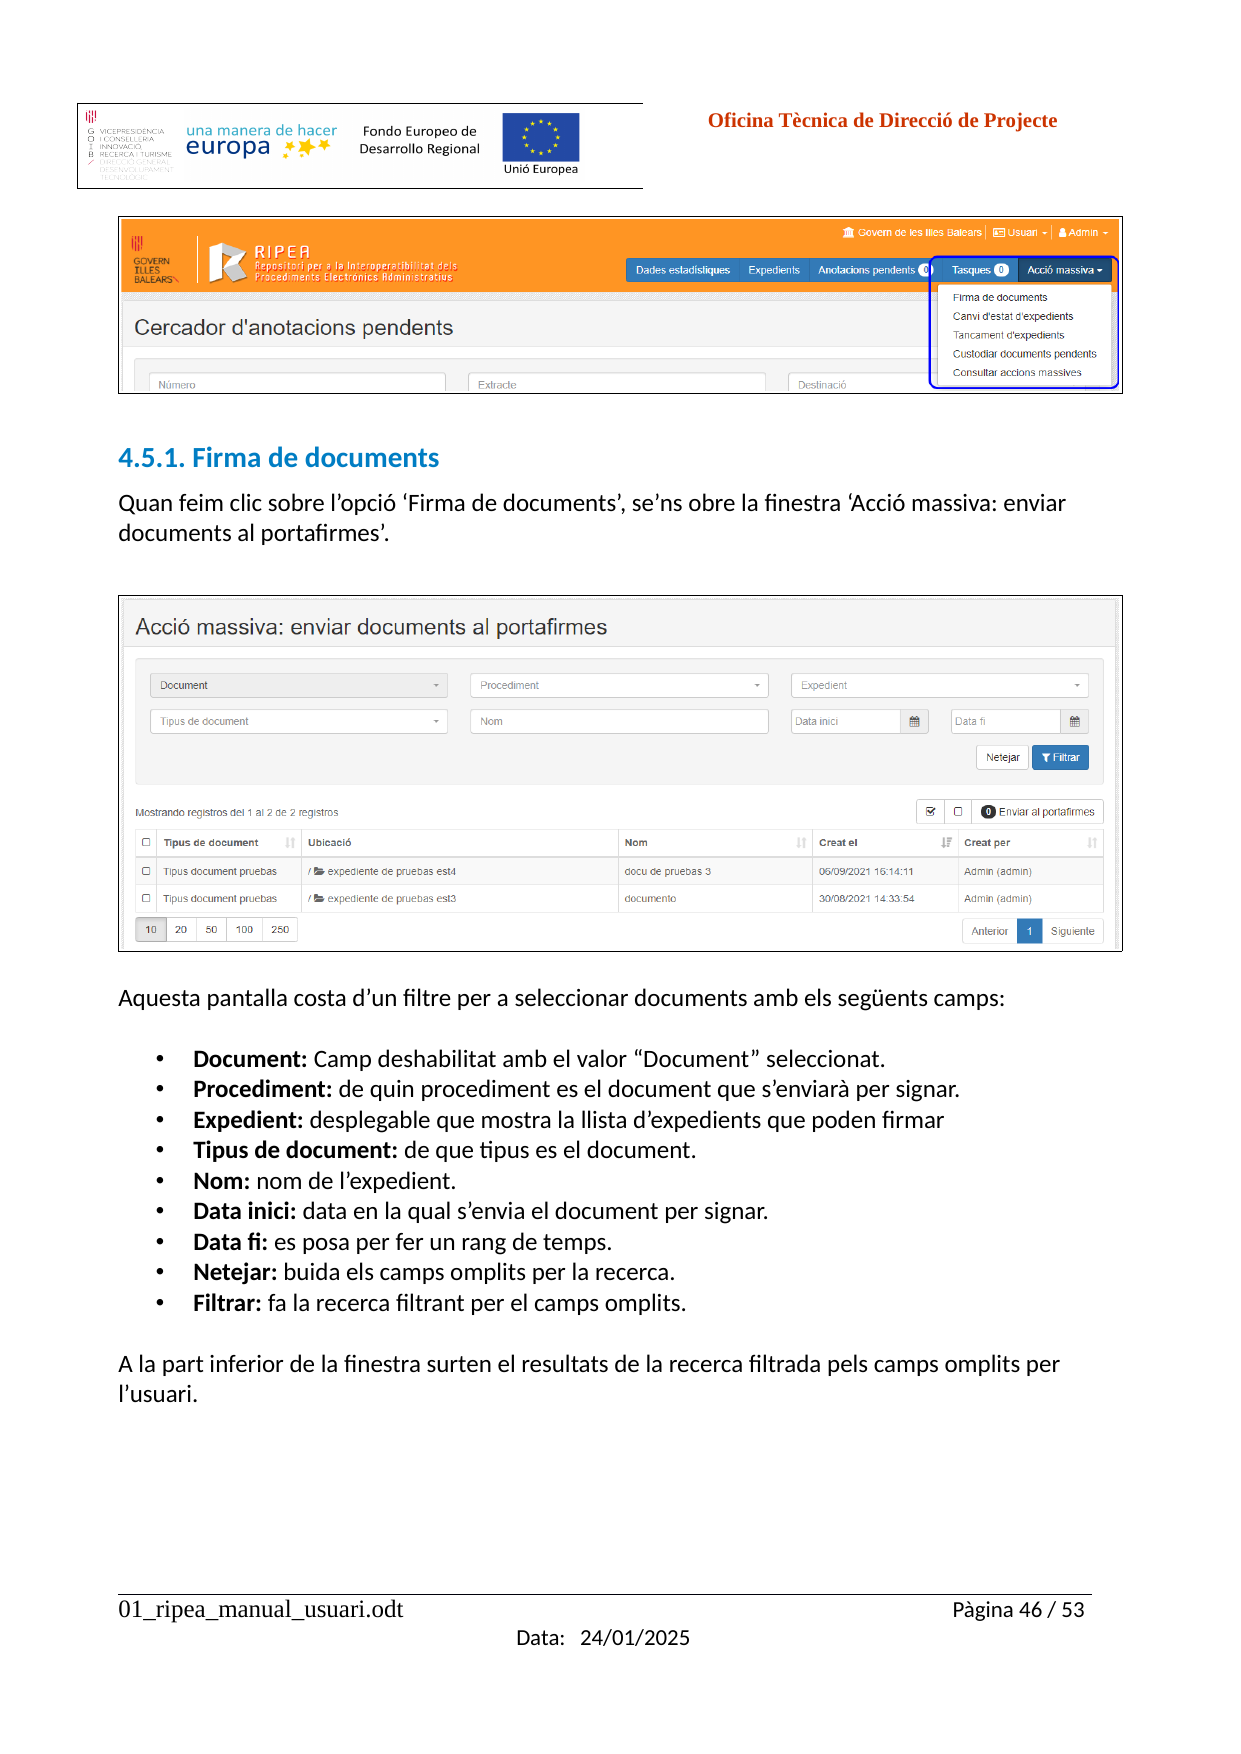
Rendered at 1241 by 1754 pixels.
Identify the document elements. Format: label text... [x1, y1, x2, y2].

list Data inici: data en la qual s’envia el document per signar. [156, 1196, 1122, 1226]
list Procediment: de quin procediment es el document que s’enviarà per signar. [156, 1073, 1122, 1104]
list Document: Camp deshabilitat amb el valor “Document” seleccionat. [156, 1043, 1122, 1073]
subtitle 4.5.1. Firma de documents [118, 439, 1122, 474]
list Netejar: buida els camps omplits per la recerca. [156, 1257, 1122, 1287]
text Quan feim clic sobre l’opció ‘Firma de documents’, se’ns obre la finestra ‘Acció massiva: enviar documents al portafirmes’. [118, 487, 1122, 548]
list Expedient: desplegable que mostra la llista d’expedients que poden firmar [156, 1104, 1122, 1134]
list Tipus de document: de que tipus es el document. [156, 1134, 1122, 1165]
picture [121, 219, 1119, 391]
picture [82, 108, 178, 182]
list Data fi: es posa per fer un rang de temps. [156, 1226, 1122, 1257]
picture [121, 598, 1119, 949]
text A la part inferior de la finestra surten el resultats de la recerca filtrada pels camps omplits per l’usuari. [118, 1348, 1122, 1409]
list Filtrar: fa la recerca filtrant per el camps omplits. [156, 1287, 1122, 1318]
picture [184, 108, 585, 182]
list Nom: nom de l’expedient. [156, 1165, 1122, 1196]
text Aquesta pantalla costa d’un filtre per a seleccionar documents amb els següents camps: [118, 982, 1122, 1012]
